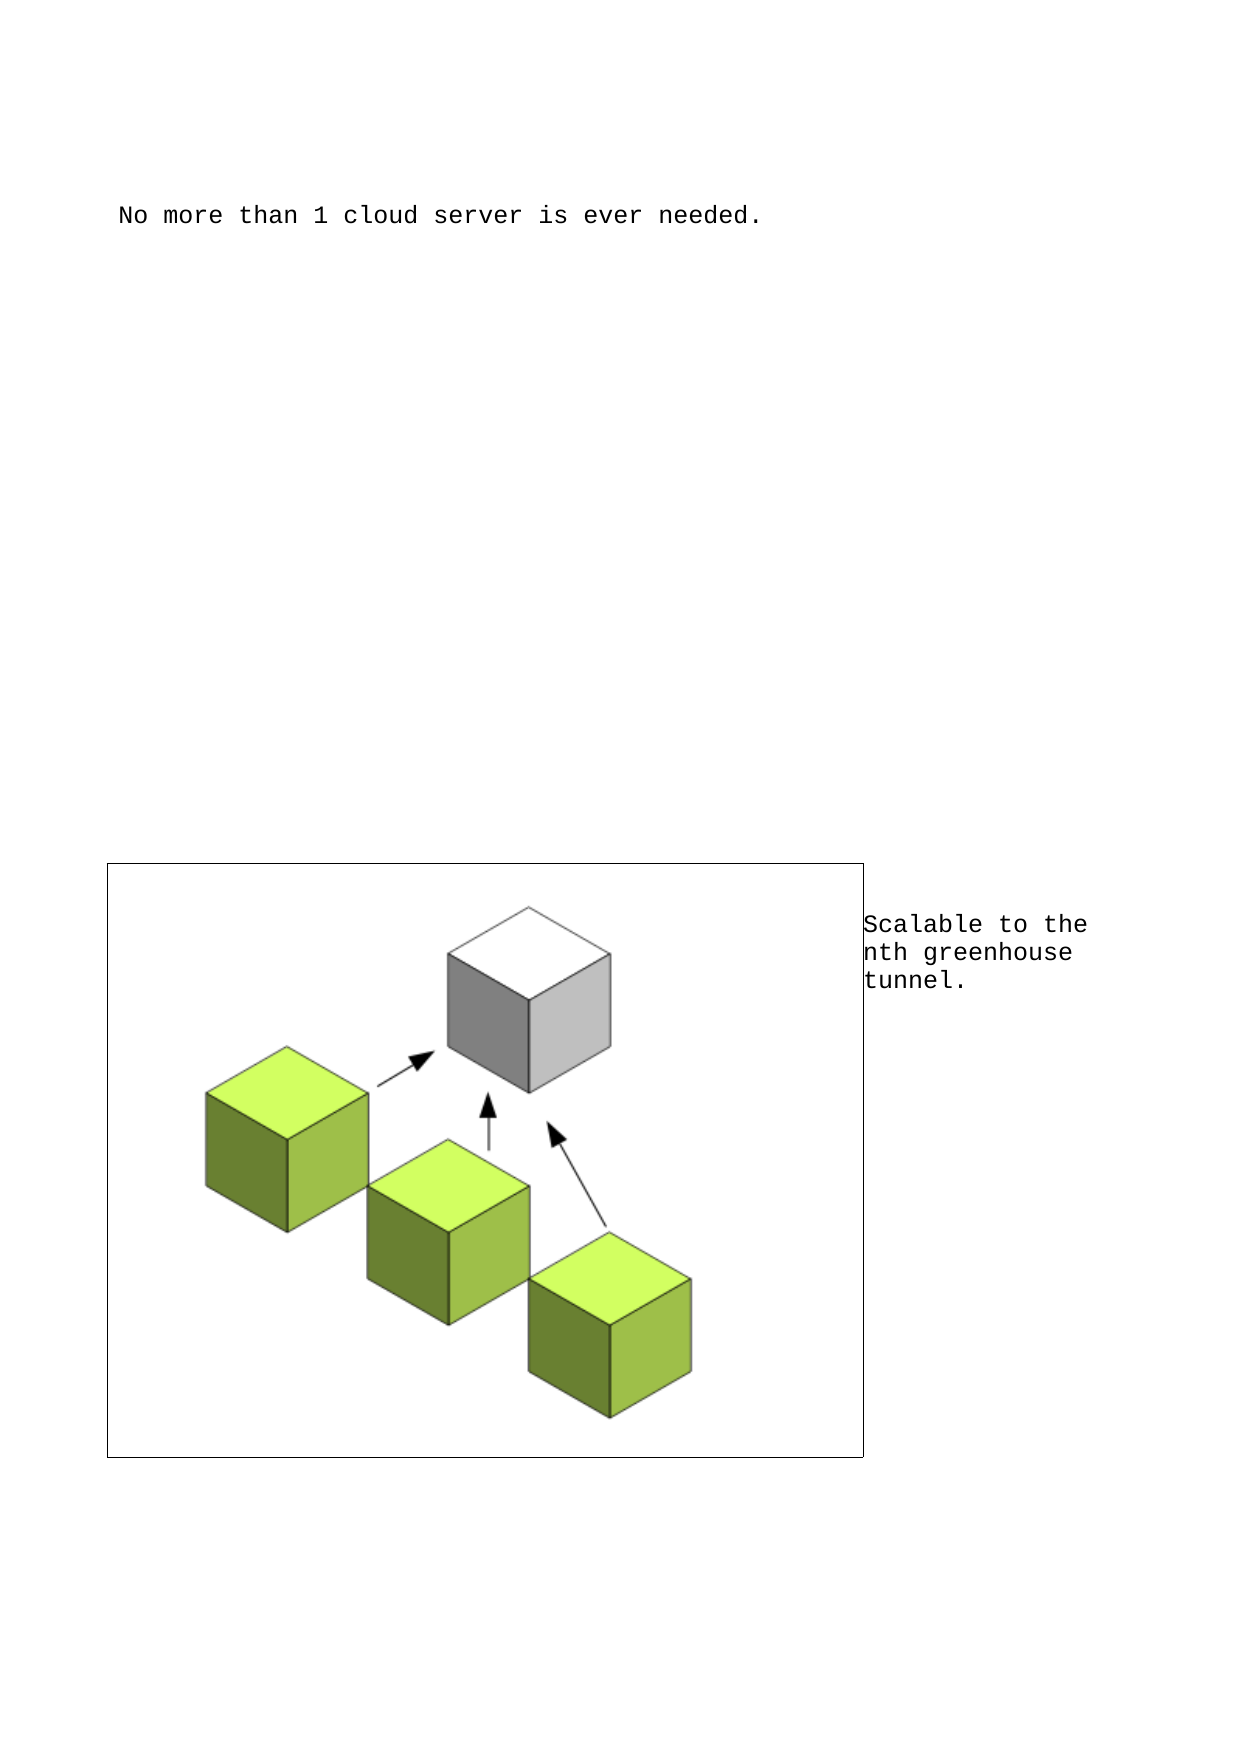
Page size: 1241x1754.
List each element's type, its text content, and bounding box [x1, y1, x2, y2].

text Scalable to the nth greenhouse tunnel. [864, 911, 1122, 996]
text No more than 1 cloud server is ever needed. [118, 203, 1122, 231]
picture [109, 866, 860, 1454]
